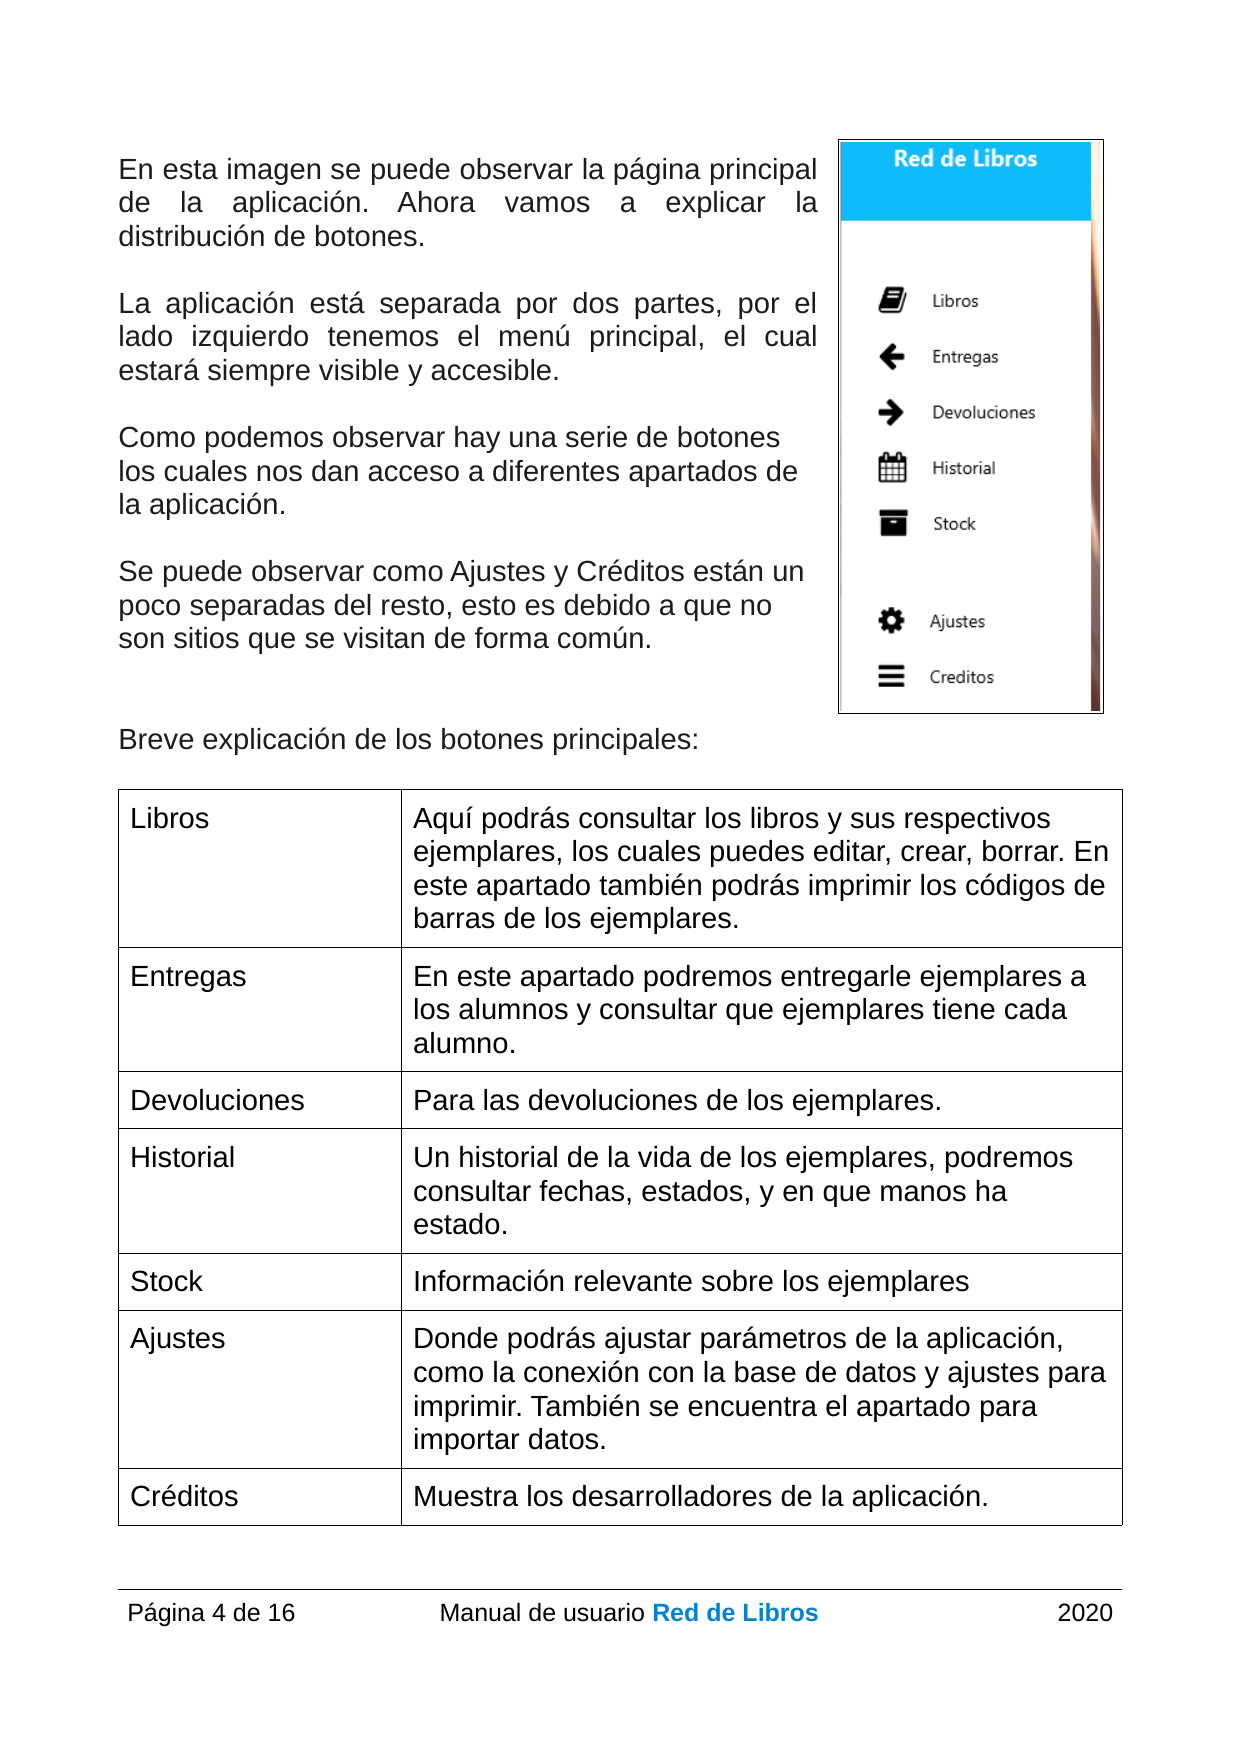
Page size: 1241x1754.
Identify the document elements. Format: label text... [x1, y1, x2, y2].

table_cell Donde podrás ajustar parámetros de la aplicación, como la conexión con la base de datos y ajustes para imprimir. También se encuentra el apartado para importar datos. [402, 1311, 1122, 1467]
table_cell Un historial de la vida de los ejemplares, podremos consultar fechas, estados, y en que manos ha estado. [402, 1129, 1122, 1252]
table_cell Información relevante sobre los ejemplares [402, 1254, 1122, 1310]
table_cell Devoluciones [119, 1072, 401, 1128]
text La aplicación está separada por dos partes, por el lado izquierdo tenemos el menú principal, el cual estará siempre visible y accesible. [118, 286, 838, 386]
table_cell En este apartado podremos entregarle ejemplares a los alumnos y consultar que ejemplares tiene cada alumno. [402, 948, 1122, 1071]
table_header Aquí podrás consultar los libros y sus respectivos ejemplares, los cuales puedes editar, crear, borrar. En este apartado también podrás imprimir los códigos de barras de los ejemplares. [402, 790, 1122, 947]
table_cell Para las devoluciones de los ejemplares. [402, 1072, 1122, 1128]
text Se puede observar como Ajustes y Créditos están un poco separadas del resto, esto es debido a que no son sitios que se visitan de forma común. [118, 554, 838, 655]
text [841, 420, 1100, 521]
text [841, 286, 1100, 386]
text [839, 140, 1103, 713]
table_cell Muestra los desarrolladores de la aplicación. [402, 1469, 1122, 1525]
text [841, 554, 1100, 655]
text Como podemos observar hay una serie de botones los cuales nos dan acceso a diferentes apartados de la aplicación. [118, 420, 838, 521]
table_cell Stock [119, 1254, 401, 1310]
table_cell Ajustes [119, 1311, 401, 1467]
table_header Libros [119, 790, 401, 947]
table_cell Créditos [119, 1469, 401, 1525]
text Breve explicación de los botones principales: [118, 722, 1122, 755]
text En esta imagen se puede observar la página principal de la aplicación. Ahora vamos a explicar la distribución de botones. [118, 152, 838, 252]
table_cell Historial [119, 1129, 401, 1252]
table_cell Entregas [119, 948, 401, 1071]
